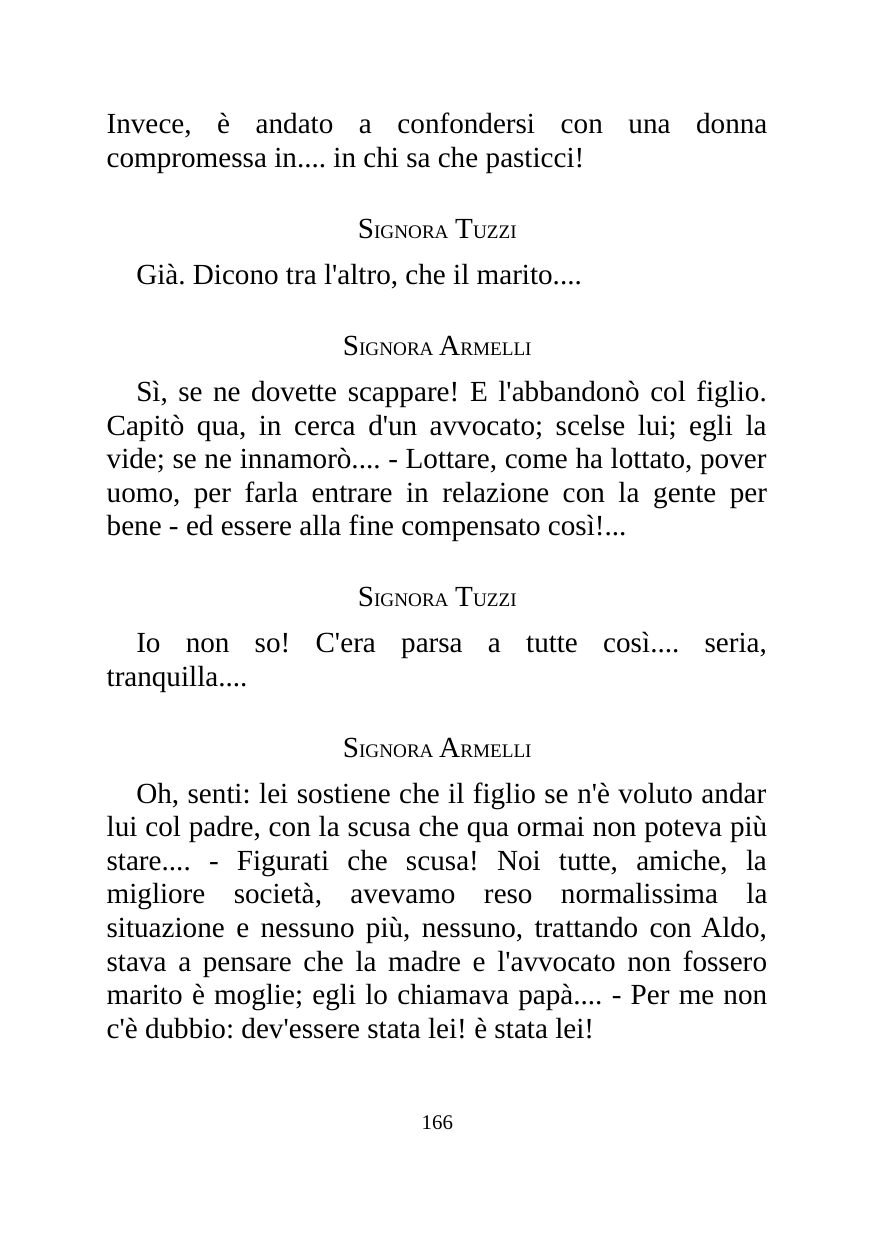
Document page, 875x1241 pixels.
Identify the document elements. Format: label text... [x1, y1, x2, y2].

text Signora Armelli [106, 730, 768, 763]
text Signora Tuzzi [106, 211, 768, 244]
text - Invece, è andato a confondersi con una donna compromessa in.... in chi sa che pasticci! [106, 106, 768, 173]
text Signora Tuzzi [106, 579, 768, 613]
text Io non so! C'era parsa a tutte così.... seria, tranquilla.... [106, 625, 768, 692]
text Già. Dicono tra l'altro, che il marito.... [106, 257, 768, 291]
text Oh, senti: lei sostiene che il figlio se n'è voluto andar lui col padre, con la scusa che qua ormai non poteva più stare.... - Figurati che scusa! Noi tutte, amiche, la migliore società, avevamo reso normalissima la situazione e nessuno più, nessuno, trattando con Aldo, stava a pensare che la madre e l'avvocato non fossero marito è moglie; egli lo chiamava papà.... - Per me non c'è dubbio: dev'essere stata lei! è stata lei! [106, 776, 768, 1044]
text Signora Armelli [106, 328, 768, 362]
text Sì, se ne dovette scappare! E l'abbandonò col figlio. Capitò qua, in cerca d'un avvocato; scelse lui; egli la vide; se ne innamorò.... - Lottare, come ha lottato, pover uomo, per farla entrare in relazione con la gente per bene - ed essere alla fine compensato così!... [106, 374, 768, 542]
